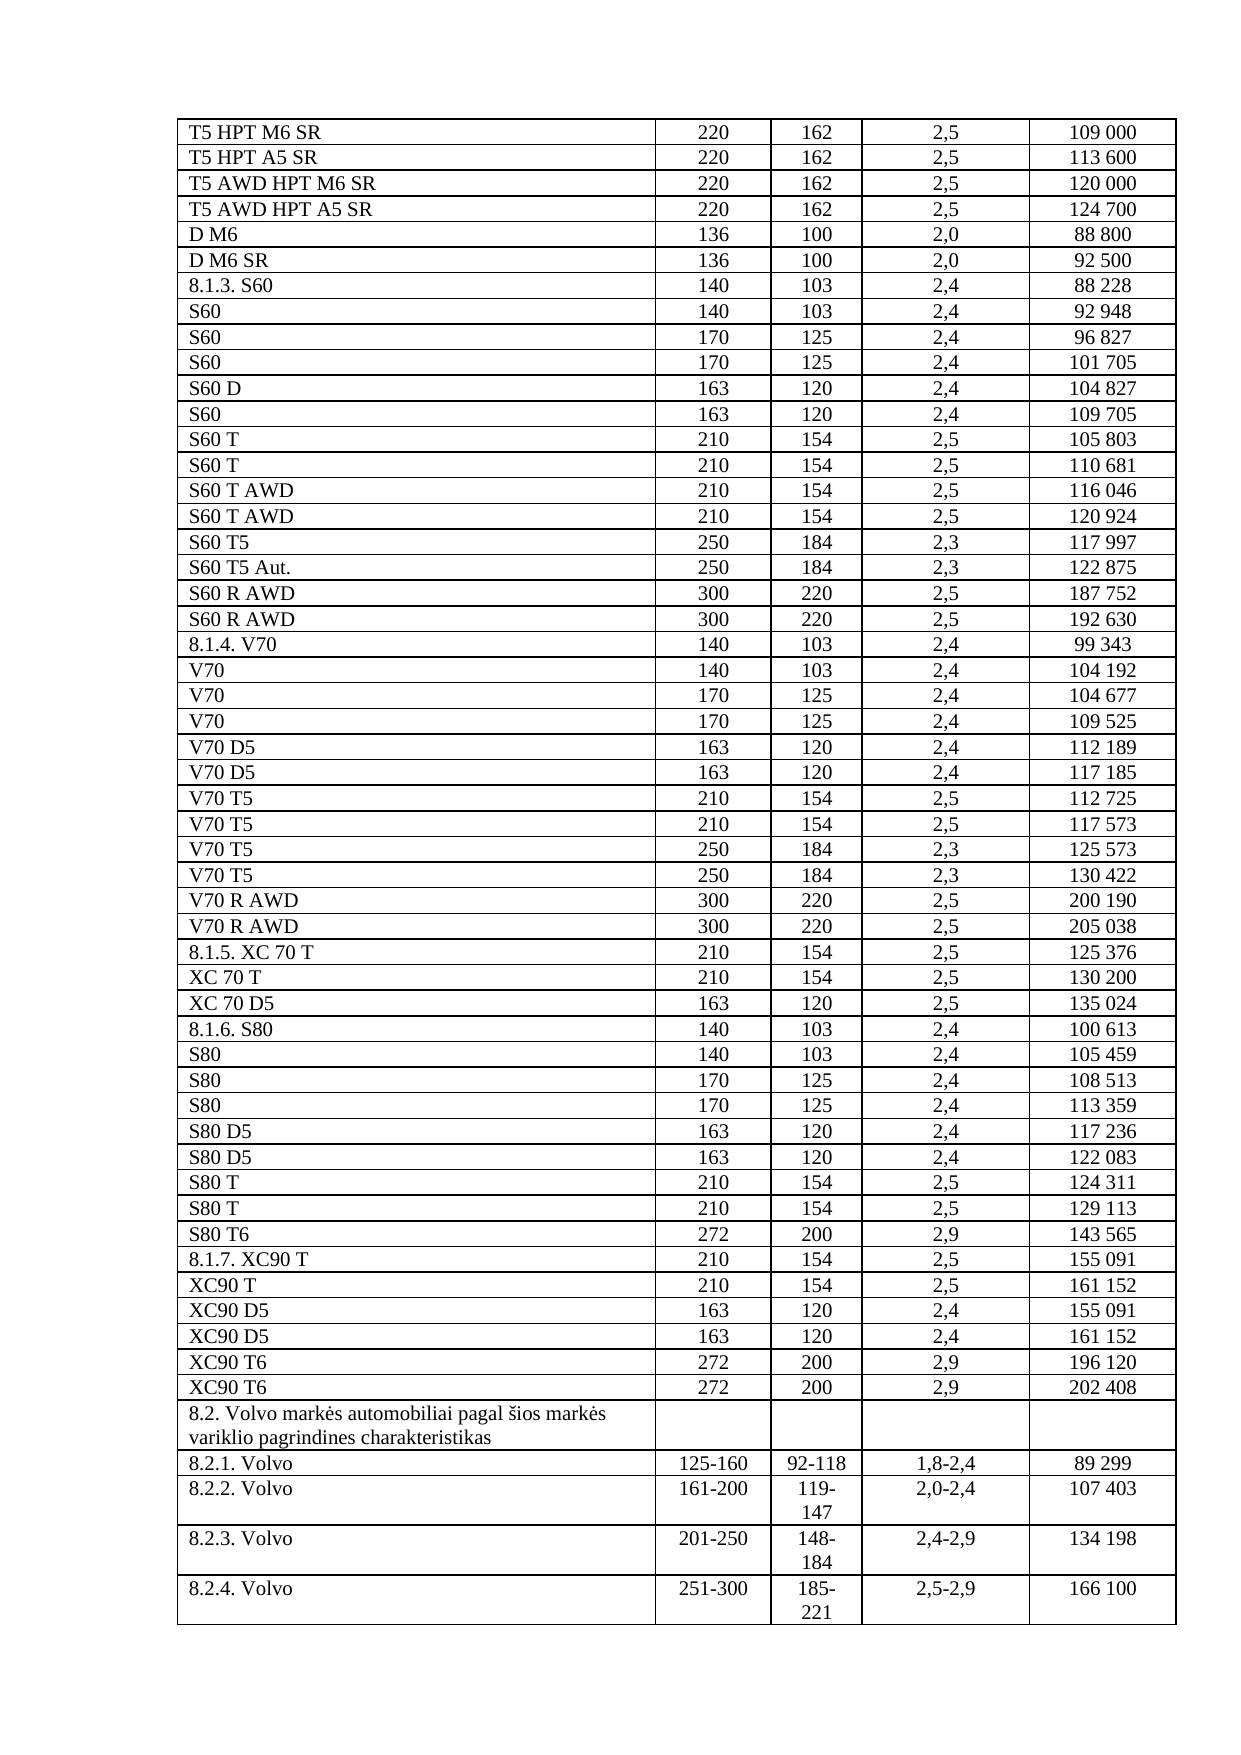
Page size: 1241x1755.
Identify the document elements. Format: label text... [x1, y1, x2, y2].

table_cell [1177, 913, 1181, 938]
table_cell 125-160 [656, 1451, 770, 1475]
table_cell V70 T5 [178, 837, 655, 861]
table_cell S80 [178, 1093, 655, 1117]
table_cell 250 [656, 863, 770, 887]
table_cell S80 [178, 1042, 655, 1066]
table_cell 2,5 [863, 478, 1029, 502]
table_cell 162 [772, 197, 861, 221]
table_cell 125 573 [1030, 837, 1175, 861]
table_cell 170 [656, 683, 770, 707]
table_cell 8.1.6. S80 [178, 1017, 655, 1041]
table_cell 2,5 [863, 991, 1029, 1015]
table_cell [1177, 246, 1181, 272]
table_cell 100 [772, 222, 861, 246]
table_cell 170 [656, 350, 770, 374]
table_cell 2,9 [863, 1350, 1029, 1374]
table_cell XC 70 T [178, 965, 655, 989]
table_cell [1177, 323, 1181, 349]
table_cell [1177, 656, 1181, 682]
table_cell 205 038 [1030, 914, 1175, 938]
table_cell 2,5 [863, 812, 1029, 836]
table_cell 104 827 [1030, 376, 1175, 400]
table_cell [1177, 1524, 1181, 1574]
table_cell 170 [656, 325, 770, 349]
table_cell [1177, 605, 1181, 631]
table_cell 136 [656, 222, 770, 246]
table_cell 120 [772, 1145, 861, 1169]
table_cell 2,4 [863, 1042, 1029, 1066]
table_cell 136 [656, 248, 770, 272]
table_cell [1177, 400, 1181, 426]
table_cell [1177, 451, 1181, 477]
table_cell 2,4 [863, 760, 1029, 784]
table_cell 200 190 [1030, 888, 1175, 912]
table_cell 125 [772, 683, 861, 707]
table_cell 210 [656, 1196, 770, 1220]
table_cell 251-300 [656, 1576, 770, 1624]
table_cell 2,5 [863, 1273, 1029, 1297]
table_cell 103 [772, 632, 861, 656]
table_cell 100 [772, 248, 861, 272]
table_cell 220 [656, 145, 770, 169]
table_cell [1177, 579, 1181, 605]
table_cell 130 200 [1030, 965, 1175, 989]
table_cell 2,4 [863, 735, 1029, 759]
table_cell [1177, 733, 1181, 759]
table_cell 154 [772, 1170, 861, 1194]
table_cell XC90 T [178, 1273, 655, 1297]
table_cell 250 [656, 555, 770, 579]
table_cell 2,5 [863, 1247, 1029, 1271]
table_cell 2,5 [863, 453, 1029, 477]
table_cell 154 [772, 965, 861, 989]
table_cell 220 [772, 607, 861, 631]
table_cell 2,5-2,9 [863, 1576, 1029, 1624]
table_cell T5 AWD HPT M6 SR [178, 171, 655, 195]
table_cell 120 [772, 991, 861, 1015]
table_cell 125 [772, 325, 861, 349]
table_cell 166 100 [1030, 1576, 1175, 1624]
table_cell S80 [178, 1068, 655, 1092]
table_cell 92 948 [1030, 299, 1175, 323]
table_cell 143 565 [1030, 1222, 1175, 1246]
table_cell 2,4 [863, 658, 1029, 682]
table_cell 2,4 [863, 632, 1029, 656]
table_cell 2,4 [863, 1145, 1029, 1169]
table_cell XC90 T6 [178, 1350, 655, 1374]
table_cell [1177, 118, 1181, 144]
table_cell 108 513 [1030, 1068, 1175, 1092]
table_cell 120 [772, 735, 861, 759]
table_cell 125 [772, 709, 861, 733]
table_cell 2,4 [863, 683, 1029, 707]
table_cell 109 000 [1030, 120, 1175, 144]
table_cell D M6 SR [178, 248, 655, 272]
table_cell 113 359 [1030, 1093, 1175, 1117]
table_cell 113 600 [1030, 145, 1175, 169]
table_cell 300 [656, 888, 770, 912]
table_cell 2,3 [863, 555, 1029, 579]
table_cell 161-200 [656, 1476, 770, 1524]
table_cell 109 525 [1030, 709, 1175, 733]
table_cell [1177, 810, 1181, 836]
table_cell 140 [656, 658, 770, 682]
table_cell V70 D5 [178, 735, 655, 759]
table_cell 2,4 [863, 1068, 1029, 1092]
table_cell S60 T [178, 427, 655, 451]
table_cell V70 [178, 683, 655, 707]
table_cell 210 [656, 786, 770, 810]
table_cell 220 [656, 171, 770, 195]
table_cell [1177, 682, 1181, 707]
table_cell 2,3 [863, 863, 1029, 887]
table_cell 110 681 [1030, 453, 1175, 477]
table_cell XC90 D5 [178, 1324, 655, 1348]
table_cell 103 [772, 658, 861, 682]
table_cell [1177, 169, 1181, 195]
table_cell 192 630 [1030, 607, 1175, 631]
table_cell 154 [772, 1247, 861, 1271]
table_cell 119-147 [772, 1476, 861, 1524]
table_cell 105 803 [1030, 427, 1175, 451]
table_cell 210 [656, 504, 770, 528]
table_cell 8.2.3. Volvo [178, 1526, 655, 1574]
table_cell XC90 T6 [178, 1375, 655, 1399]
table_cell S60 T AWD [178, 478, 655, 502]
table_cell [1177, 1066, 1181, 1092]
table_cell 272 [656, 1350, 770, 1374]
table_cell 2,5 [863, 888, 1029, 912]
table_cell [1177, 708, 1181, 733]
table_cell 100 613 [1030, 1017, 1175, 1041]
table_cell 2,5 [863, 171, 1029, 195]
table_cell 170 [656, 1093, 770, 1117]
table_cell 2,4 [863, 1324, 1029, 1348]
table_cell 8.1.5. XC 70 T [178, 940, 655, 964]
table_cell V70 [178, 709, 655, 733]
table_cell 8.1.7. XC90 T [178, 1247, 655, 1271]
table_cell S60 T5 [178, 530, 655, 554]
table_cell 300 [656, 914, 770, 938]
table_cell 163 [656, 735, 770, 759]
table_cell 163 [656, 1298, 770, 1322]
table_cell V70 T5 [178, 863, 655, 887]
table_cell [1177, 554, 1181, 579]
table_cell [1177, 887, 1181, 912]
table_cell 120 [772, 1119, 861, 1143]
table_cell 220 [656, 120, 770, 144]
table_cell [1177, 938, 1181, 964]
table_cell 103 [772, 273, 861, 297]
table_cell 122 875 [1030, 555, 1175, 579]
table_cell 170 [656, 1068, 770, 1092]
table_cell 163 [656, 760, 770, 784]
table_cell 210 [656, 812, 770, 836]
table_cell 148-184 [772, 1526, 861, 1574]
table_cell 154 [772, 1273, 861, 1297]
table_cell 112 725 [1030, 786, 1175, 810]
table_cell 220 [772, 914, 861, 938]
table_cell [1177, 964, 1181, 989]
table_cell 2,5 [863, 581, 1029, 605]
table_cell 117 573 [1030, 812, 1175, 836]
table_cell 120 [772, 760, 861, 784]
table_cell 120 000 [1030, 171, 1175, 195]
table_cell V70 R AWD [178, 914, 655, 938]
table_cell S60 [178, 350, 655, 374]
table_cell 88 228 [1030, 273, 1175, 297]
table_cell 220 [772, 581, 861, 605]
table_cell 163 [656, 376, 770, 400]
table_cell 101 705 [1030, 350, 1175, 374]
table_cell 210 [656, 965, 770, 989]
table_cell T5 HPT A5 SR [178, 145, 655, 169]
table_cell [1177, 221, 1181, 246]
table_cell [1177, 1348, 1181, 1374]
table_cell 2,5 [863, 965, 1029, 989]
table_cell 201-250 [656, 1526, 770, 1574]
table_cell 135 024 [1030, 991, 1175, 1015]
table_cell S60 [178, 402, 655, 426]
table_cell 2,5 [863, 607, 1029, 631]
table_cell [1177, 1169, 1181, 1194]
table_cell V70 [178, 658, 655, 682]
table_cell 116 046 [1030, 478, 1175, 502]
table_cell [1177, 349, 1181, 374]
table_cell 122 083 [1030, 1145, 1175, 1169]
table_cell V70 D5 [178, 760, 655, 784]
table_cell 2,4 [863, 1017, 1029, 1041]
table_cell 154 [772, 812, 861, 836]
table_cell 196 120 [1030, 1350, 1175, 1374]
table_cell 140 [656, 1042, 770, 1066]
table_cell [1177, 989, 1181, 1015]
table_cell [863, 1401, 1029, 1449]
table_cell T5 HPT M6 SR [178, 120, 655, 144]
table_cell 105 459 [1030, 1042, 1175, 1066]
table_cell 210 [656, 427, 770, 451]
table_cell 140 [656, 1017, 770, 1041]
table_cell 92-118 [772, 1451, 861, 1475]
table_cell 210 [656, 1170, 770, 1194]
table_cell [1177, 477, 1181, 502]
table_cell 2,4 [863, 709, 1029, 733]
table_cell 120 [772, 376, 861, 400]
table_cell 163 [656, 1324, 770, 1348]
table_cell 210 [656, 1247, 770, 1271]
table_cell 2,3 [863, 530, 1029, 554]
table_cell 184 [772, 530, 861, 554]
table_cell 187 752 [1030, 581, 1175, 605]
table_cell 2,4 [863, 325, 1029, 349]
table_cell [1177, 784, 1181, 810]
table_cell [1177, 1374, 1181, 1399]
table_cell 8.2. Volvo markės automobiliai pagal šios markės variklio pagrindines charakteristikas [178, 1401, 655, 1449]
table_cell 120 [772, 1298, 861, 1322]
table_cell S60 R AWD [178, 581, 655, 605]
table_cell 210 [656, 453, 770, 477]
table_cell 2,5 [863, 1170, 1029, 1194]
table_cell [656, 1401, 770, 1449]
table_cell [1177, 144, 1181, 169]
table_cell [1177, 1220, 1181, 1246]
table_cell 107 403 [1030, 1476, 1175, 1524]
table_cell 210 [656, 478, 770, 502]
table_cell 163 [656, 1145, 770, 1169]
table_cell [1177, 1246, 1181, 1271]
table_cell S80 T [178, 1196, 655, 1220]
table_cell 220 [656, 197, 770, 221]
table_cell 2,4 [863, 376, 1029, 400]
table_cell [1177, 1143, 1181, 1169]
table_cell [1177, 503, 1181, 528]
table_cell S60 R AWD [178, 607, 655, 631]
table_cell 117 236 [1030, 1119, 1175, 1143]
table_cell [1030, 1401, 1175, 1449]
table_cell V70 R AWD [178, 888, 655, 912]
table_cell 103 [772, 299, 861, 323]
table_cell [1177, 836, 1181, 861]
table_cell 8.1.4. V70 [178, 632, 655, 656]
table_cell [1177, 1297, 1181, 1322]
table_cell 92 500 [1030, 248, 1175, 272]
table_cell [1177, 1399, 1181, 1449]
table_cell [1177, 298, 1181, 323]
table_cell 2,4 [863, 350, 1029, 374]
table_cell 2,4-2,9 [863, 1526, 1029, 1574]
table_cell [1177, 1092, 1181, 1117]
table_cell 210 [656, 940, 770, 964]
table_cell 8.2.1. Volvo [178, 1451, 655, 1475]
table_cell 161 152 [1030, 1273, 1175, 1297]
table_cell S80 D5 [178, 1119, 655, 1143]
table_cell 1,8-2,4 [863, 1451, 1029, 1475]
table_cell 2,9 [863, 1222, 1029, 1246]
table_cell 154 [772, 453, 861, 477]
table_cell 185-221 [772, 1576, 861, 1624]
table_cell 124 700 [1030, 197, 1175, 221]
table_cell 8.1.3. S60 [178, 273, 655, 297]
table_cell 200 [772, 1350, 861, 1374]
table_cell 140 [656, 632, 770, 656]
table_cell 99 343 [1030, 632, 1175, 656]
table_cell 130 422 [1030, 863, 1175, 887]
table_cell [1177, 1041, 1181, 1066]
table_cell [1177, 374, 1181, 400]
table_cell 120 [772, 1324, 861, 1348]
table_cell V70 T5 [178, 786, 655, 810]
table_cell 272 [656, 1222, 770, 1246]
table_cell 2,4 [863, 1093, 1029, 1117]
table_cell 162 [772, 171, 861, 195]
table_cell 120 [772, 402, 861, 426]
table_cell 184 [772, 863, 861, 887]
table_cell 96 827 [1030, 325, 1175, 349]
table_cell 124 311 [1030, 1170, 1175, 1194]
table_cell 184 [772, 555, 861, 579]
table_cell 112 189 [1030, 735, 1175, 759]
table_cell 2,4 [863, 1119, 1029, 1143]
table_cell XC90 D5 [178, 1298, 655, 1322]
table_cell 89 299 [1030, 1451, 1175, 1475]
table_cell 220 [772, 888, 861, 912]
table_cell 184 [772, 837, 861, 861]
table_cell S60 [178, 299, 655, 323]
table_cell S80 T6 [178, 1222, 655, 1246]
table_cell 2,0-2,4 [863, 1476, 1029, 1524]
table_cell [1177, 1194, 1181, 1220]
table_cell 163 [656, 991, 770, 1015]
table_cell 200 [772, 1375, 861, 1399]
table_cell 2,5 [863, 145, 1029, 169]
table_cell 154 [772, 786, 861, 810]
table_cell 200 [772, 1222, 861, 1246]
table_cell 161 152 [1030, 1324, 1175, 1348]
table_cell 272 [656, 1375, 770, 1399]
table_cell 103 [772, 1017, 861, 1041]
table_cell 210 [656, 1273, 770, 1297]
table_cell 2,5 [863, 914, 1029, 938]
table_cell [772, 1401, 861, 1449]
table_cell 163 [656, 1119, 770, 1143]
table_cell 104 192 [1030, 658, 1175, 682]
table_cell [1177, 1323, 1181, 1348]
table_cell 2,0 [863, 248, 1029, 272]
table_cell 162 [772, 145, 861, 169]
table_cell 103 [772, 1042, 861, 1066]
table_cell 154 [772, 427, 861, 451]
table_cell [1177, 195, 1181, 221]
table_cell 2,5 [863, 427, 1029, 451]
table_cell [1177, 1118, 1181, 1143]
table_cell S60 T [178, 453, 655, 477]
table_cell 117 997 [1030, 530, 1175, 554]
table_cell 109 705 [1030, 402, 1175, 426]
table_cell [1177, 272, 1181, 297]
table_cell [1177, 631, 1181, 656]
table_cell 140 [656, 273, 770, 297]
table_cell S60 D [178, 376, 655, 400]
table_cell S80 T [178, 1170, 655, 1194]
table_cell 154 [772, 1196, 861, 1220]
table_cell 88 800 [1030, 222, 1175, 246]
table_cell 2,4 [863, 299, 1029, 323]
table_cell S60 T AWD [178, 504, 655, 528]
table_cell 2,5 [863, 120, 1029, 144]
table_cell 125 [772, 350, 861, 374]
table_cell 300 [656, 581, 770, 605]
table_cell 202 408 [1030, 1375, 1175, 1399]
table_cell D M6 [178, 222, 655, 246]
table_cell [1177, 426, 1181, 451]
table_cell 155 091 [1030, 1298, 1175, 1322]
table_cell 154 [772, 504, 861, 528]
table_cell 2,5 [863, 197, 1029, 221]
table_cell 125 [772, 1093, 861, 1117]
table_cell 163 [656, 402, 770, 426]
table_cell 2,5 [863, 504, 1029, 528]
table_cell 140 [656, 299, 770, 323]
table_cell 134 198 [1030, 1526, 1175, 1574]
table_cell 2,5 [863, 786, 1029, 810]
table_cell 2,9 [863, 1375, 1029, 1399]
table_cell 154 [772, 478, 861, 502]
table_cell 2,4 [863, 273, 1029, 297]
table_cell [1177, 1475, 1181, 1524]
table_cell T5 AWD HPT A5 SR [178, 197, 655, 221]
table_cell [1177, 1271, 1181, 1297]
table_cell 300 [656, 607, 770, 631]
table_cell 2,5 [863, 940, 1029, 964]
table_cell 154 [772, 940, 861, 964]
table_cell 129 113 [1030, 1196, 1175, 1220]
table_cell S60 T5 Aut. [178, 555, 655, 579]
table_cell 8.2.4. Volvo [178, 1576, 655, 1624]
table_cell XC 70 D5 [178, 991, 655, 1015]
table_cell 2,4 [863, 402, 1029, 426]
table_cell 162 [772, 120, 861, 144]
table_cell 8.2.2. Volvo [178, 1476, 655, 1524]
table_cell 2,4 [863, 1298, 1029, 1322]
table_cell S60 [178, 325, 655, 349]
table_cell 104 677 [1030, 683, 1175, 707]
table_cell [1177, 528, 1181, 554]
table_cell [1177, 1574, 1181, 1624]
table_cell V70 T5 [178, 812, 655, 836]
table_cell 120 924 [1030, 504, 1175, 528]
table_cell 155 091 [1030, 1247, 1175, 1271]
table_cell [1177, 1449, 1181, 1475]
table_cell 2,0 [863, 222, 1029, 246]
table_cell 170 [656, 709, 770, 733]
table_cell 125 376 [1030, 940, 1175, 964]
table_cell S80 D5 [178, 1145, 655, 1169]
table_cell [1177, 759, 1181, 784]
table_cell 117 185 [1030, 760, 1175, 784]
table_cell [1177, 1015, 1181, 1041]
table_cell [1177, 861, 1181, 887]
table_cell 125 [772, 1068, 861, 1092]
table_cell 250 [656, 837, 770, 861]
table_cell 2,3 [863, 837, 1029, 861]
table_cell 2,5 [863, 1196, 1029, 1220]
table_cell 250 [656, 530, 770, 554]
